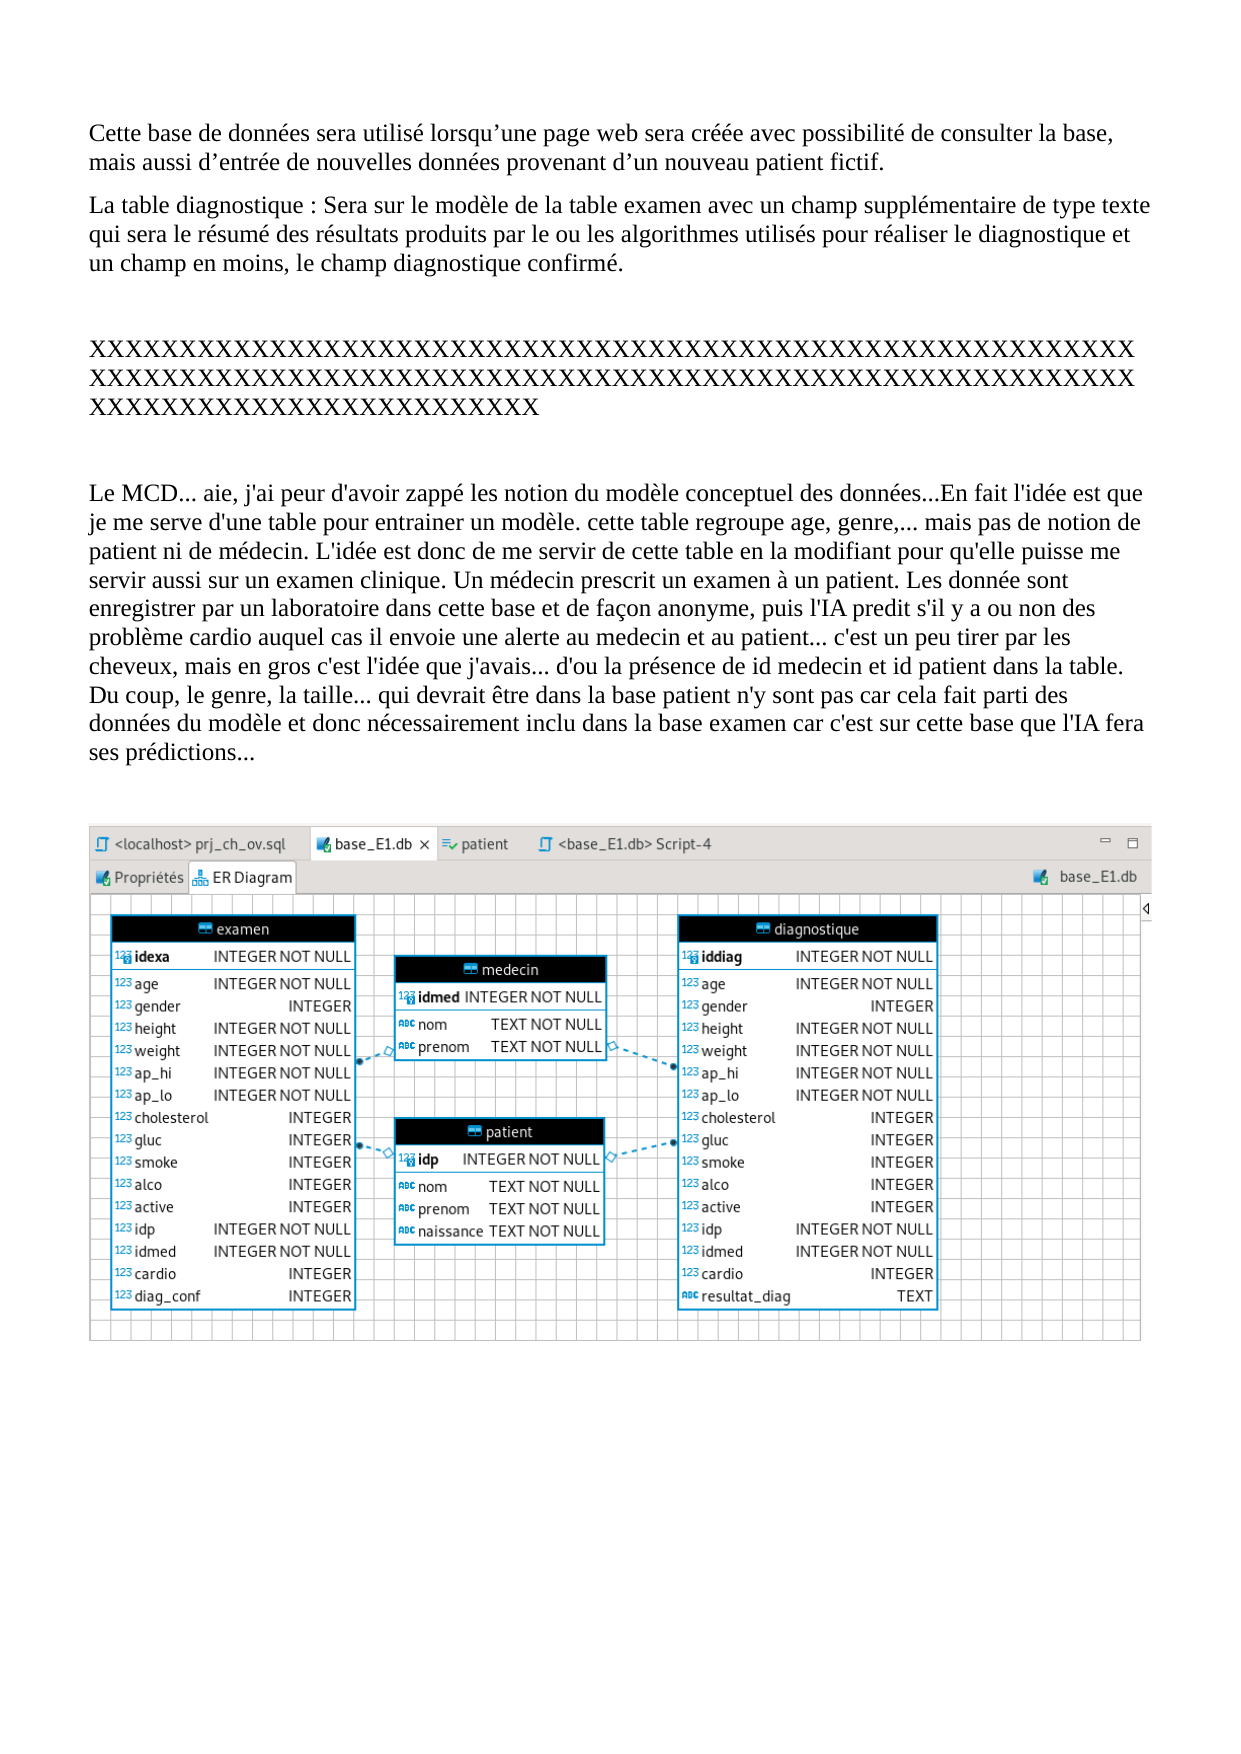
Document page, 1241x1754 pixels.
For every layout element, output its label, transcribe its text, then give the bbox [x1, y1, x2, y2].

picture [88, 823, 1152, 1341]
text Le MCD... aie, j'ai peur d'avoir zappé les notion du modèle conceptuel des données...En fait l'idée est que je me serve d'une table pour entrainer un modèle. cette table regroupe age, genre,... mais pas de notion de patient ni de médecin. L'idée est donc de me servir de cette table en la modifiant pour qu'elle puisse me servir aussi sur un examen clinique. Un médecin prescrit un examen à un patient. Les donnée sont enregistrer par un laboratoire dans cette base et de façon anonyme, puis l'IA predit s'il y a ou non des problème cardio auquel cas il envoie une alerte au medecin et au patient... c'est un peu tirer par les cheveux, mais en gros c'est l'idée que j'avais... d'ou la présence de id medecin et id patient dans la table. Du coup, le genre, la taille... qui devrait être dans la base patient n'y sont pas car cela fait parti des données du modèle et donc nécessairement inclu dans la base examen car c'est sur cette base que l'IA fera ses prédictions... [88, 478, 1152, 766]
text La table diagnostique : Sera sur le modèle de la table examen avec un champ supplémentaire de type texte qui sera le résumé des résultats produits par le ou les algorithmes utilisés pour réaliser le diagnostique et un champ en moins, le champ diagnostique confirmé. [88, 190, 1152, 276]
text Cette base de données sera utilisé lorsqu’une page web sera créée avec possibilité de consulter la base, mais aussi d’entrée de nouvelles données provenant d’un nouveau patient fictif. [88, 118, 1152, 176]
text XXXXXXXXXXXXXXXXXXXXXXXXXXXXXXXXXXXXXXXXXXXXXXXXXXXXXXXXXXXXXXXXXXXXXXXXXXXXXXXXXXXXXXXXXXXXXXXXXXXXXXXXXXXXXXXXXXXXXXXXXXXXXXXXXXXXXXXXXXXXX [88, 334, 1152, 421]
